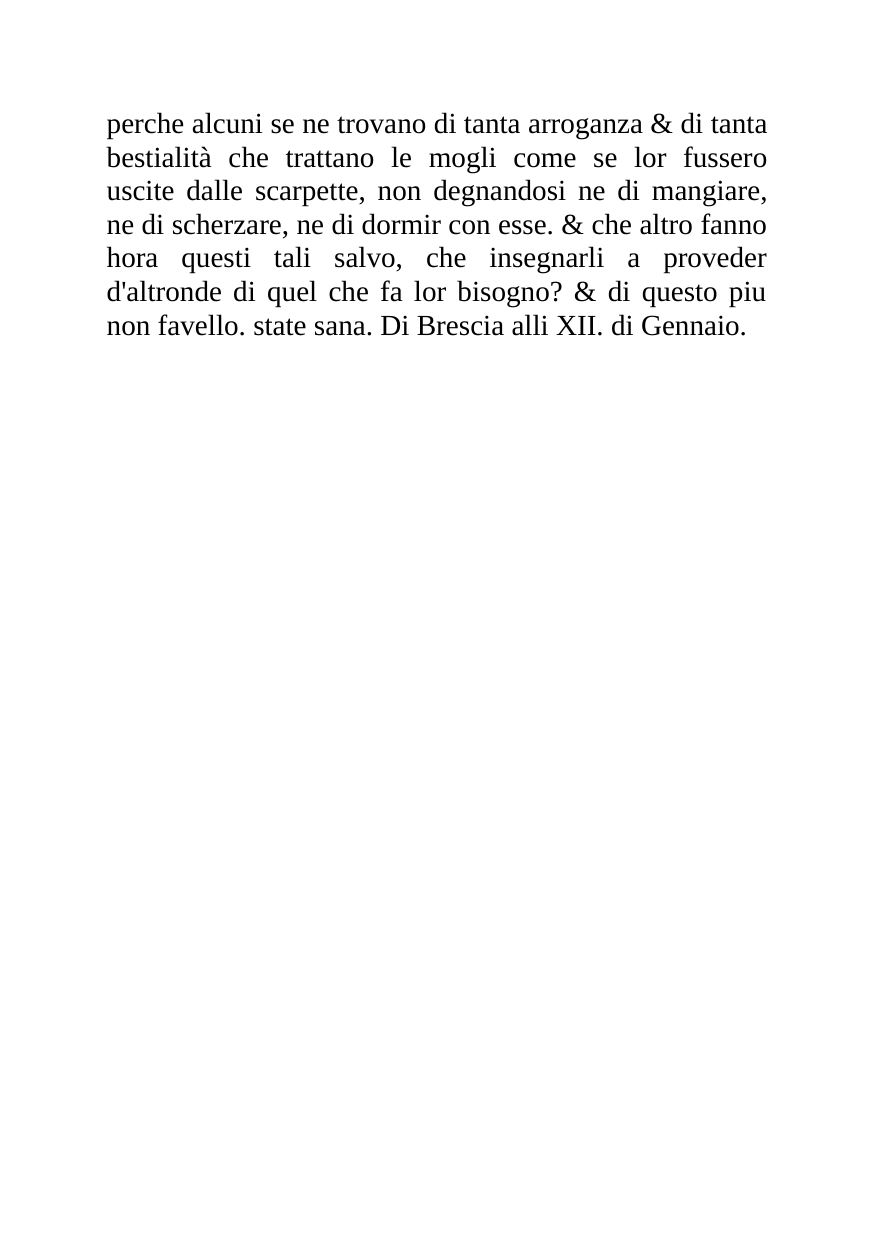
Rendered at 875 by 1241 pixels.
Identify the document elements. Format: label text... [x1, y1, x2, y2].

text perche alcuni se ne trovano di tanta arroganza & di tanta bestialità che trattano le mogli come se lor fussero uscite dalle scarpette, non degnandosi ne di mangiare, ne di scherzare, ne di dormir con esse. & che altro fanno hora questi tali salvo, che insegnarli a proveder d'altronde di quel che fa lor bisogno? & di questo piu non favello. state sana. Di Brescia alli XII. di Gennaio. [106, 106, 768, 341]
